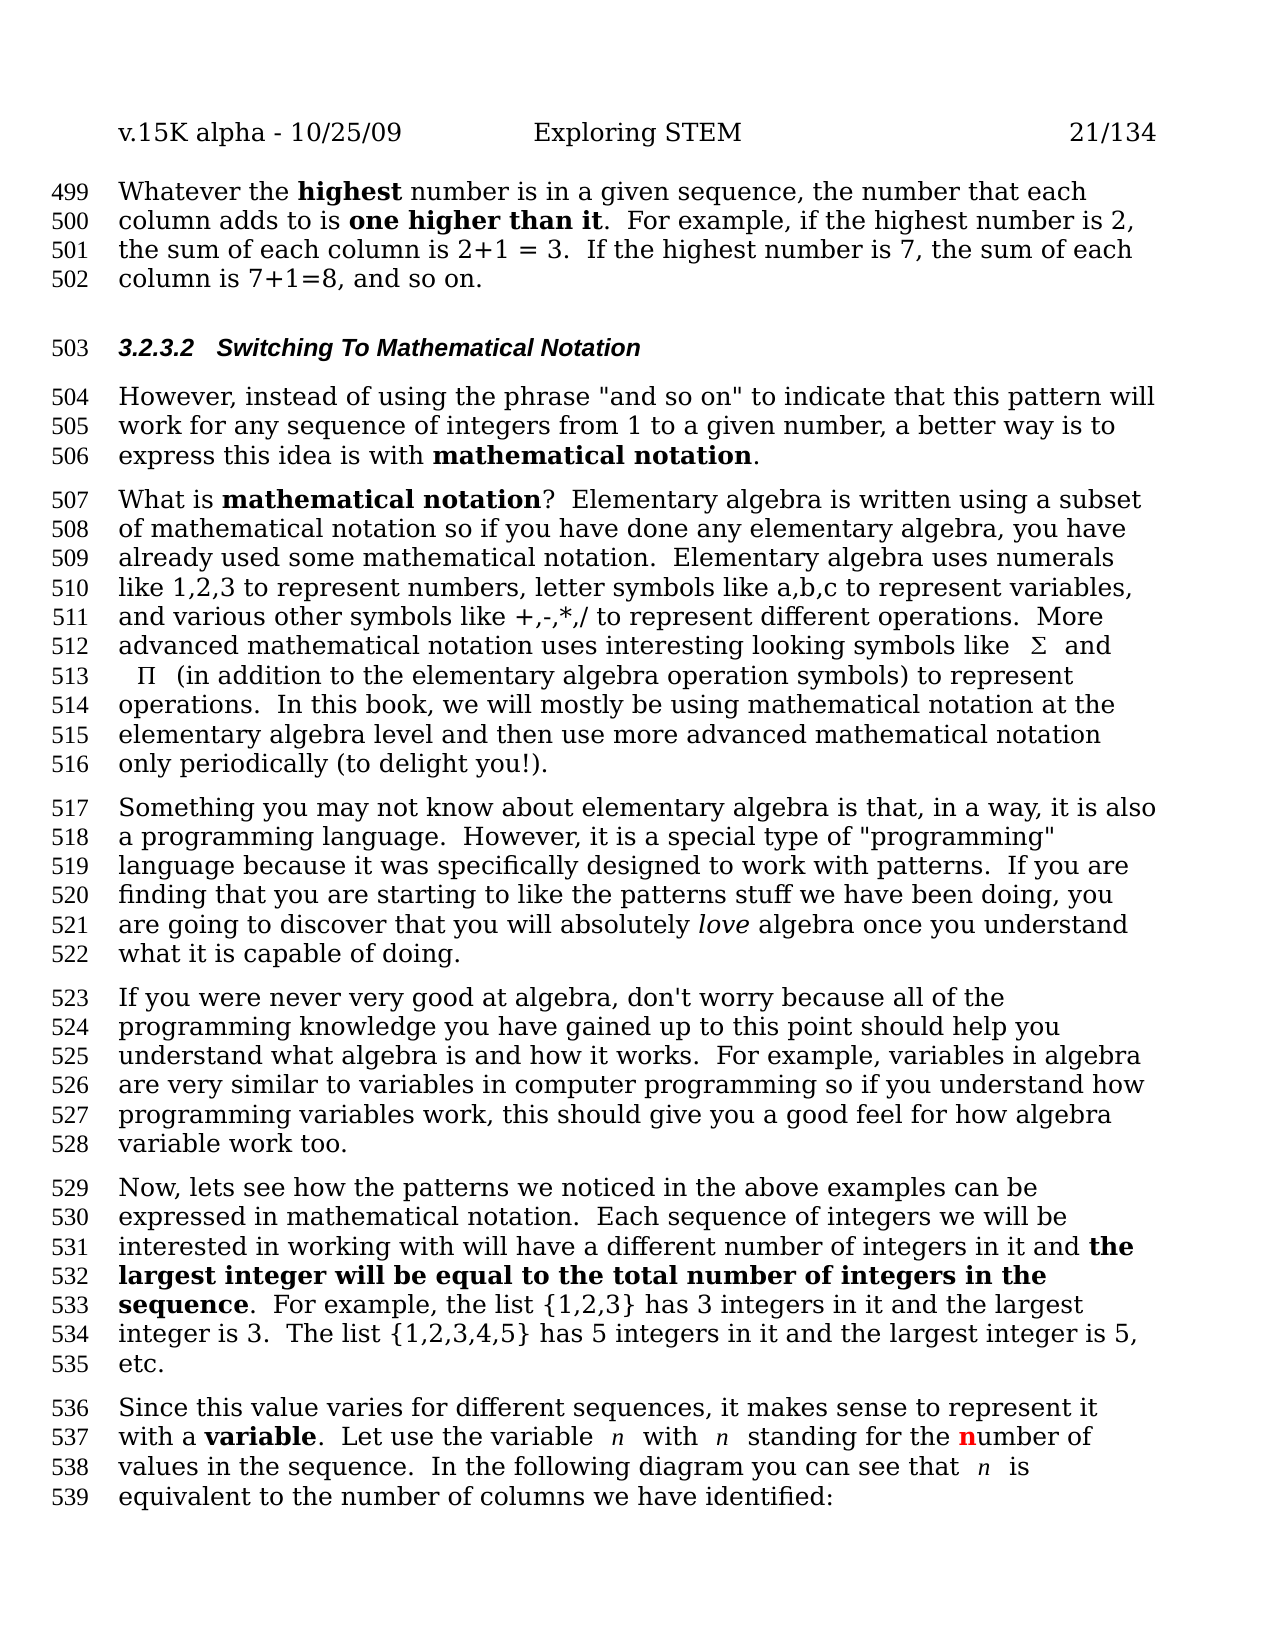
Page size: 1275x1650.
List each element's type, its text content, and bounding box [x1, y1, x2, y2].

text What is mathematical notation? Elementary algebra is written using a subset of mathematical notation so if you have done any elementary algebra, you have already used some mathematical notation. Elementary algebra uses numerals like 1,2,3 to represent numbers, letter symbols like a,b,c to represent variables, and various other symbols like +,-,*,/ to represent different operations. More advanced mathematical notation uses interesting looking symbols likeand(in addition to the elementary algebra operation symbols) to represent operations. In this book, we will mostly be using mathematical notation at the elementary algebra level and then use more advanced mathematical notation only periodically (to delight you!). [118, 485, 1157, 778]
text Something you may not know about elementary algebra is that, in a way, it is also a programming language. However, it is a special type of "programming" language because it was specifically designed to work with patterns. If you are finding that you are starting to like the patterns stuff we have been doing, you are going to discover that you will absolutely love algebra once you understand what it is capable of doing. [118, 793, 1157, 968]
text However, instead of using the phrase "and so on" to indicate that this pattern will work for any sequence of integers from 1 to a given number, a better way is to express this idea is with mathematical notation. [118, 382, 1157, 470]
text Now, lets see how the patterns we noticed in the above examples can be expressed in mathematical notation. Each sequence of integers we will be interested in working with will have a different number of integers in it and the largest integer will be equal to the total number of integers in the sequence. For example, the list {1,2,3} has 3 integers in it and the largest integer is 3. The list {1,2,3,4,5} has 5 integers in it and the largest integer is 5, etc. [118, 1173, 1157, 1378]
subtitle Switching To Mathematical Notation [118, 333, 1157, 361]
text If you were never very good at algebra, don't worry because all of the programming knowledge you have gained up to this point should help you understand what algebra is and how it works. For example, variables in algebra are very similar to variables in computer programming so if you understand how programming variables work, this should give you a good feel for how algebra variable work too. [118, 983, 1157, 1158]
text Whatever the highest number is in a given sequence, the number that each column adds to is one higher than it. For example, if the highest number is 2, the sum of each column is 2+1 = 3. If the highest number is 7, the sum of each column is 7+1=8, and so on. [118, 177, 1157, 294]
text Since this value varies for different sequences, it makes sense to represent it with a variable. Let use the variablewithstanding for the number of values in the sequence. In the following diagram you can see thatis equivalent to the number of columns we have identified: [118, 1393, 1157, 1511]
